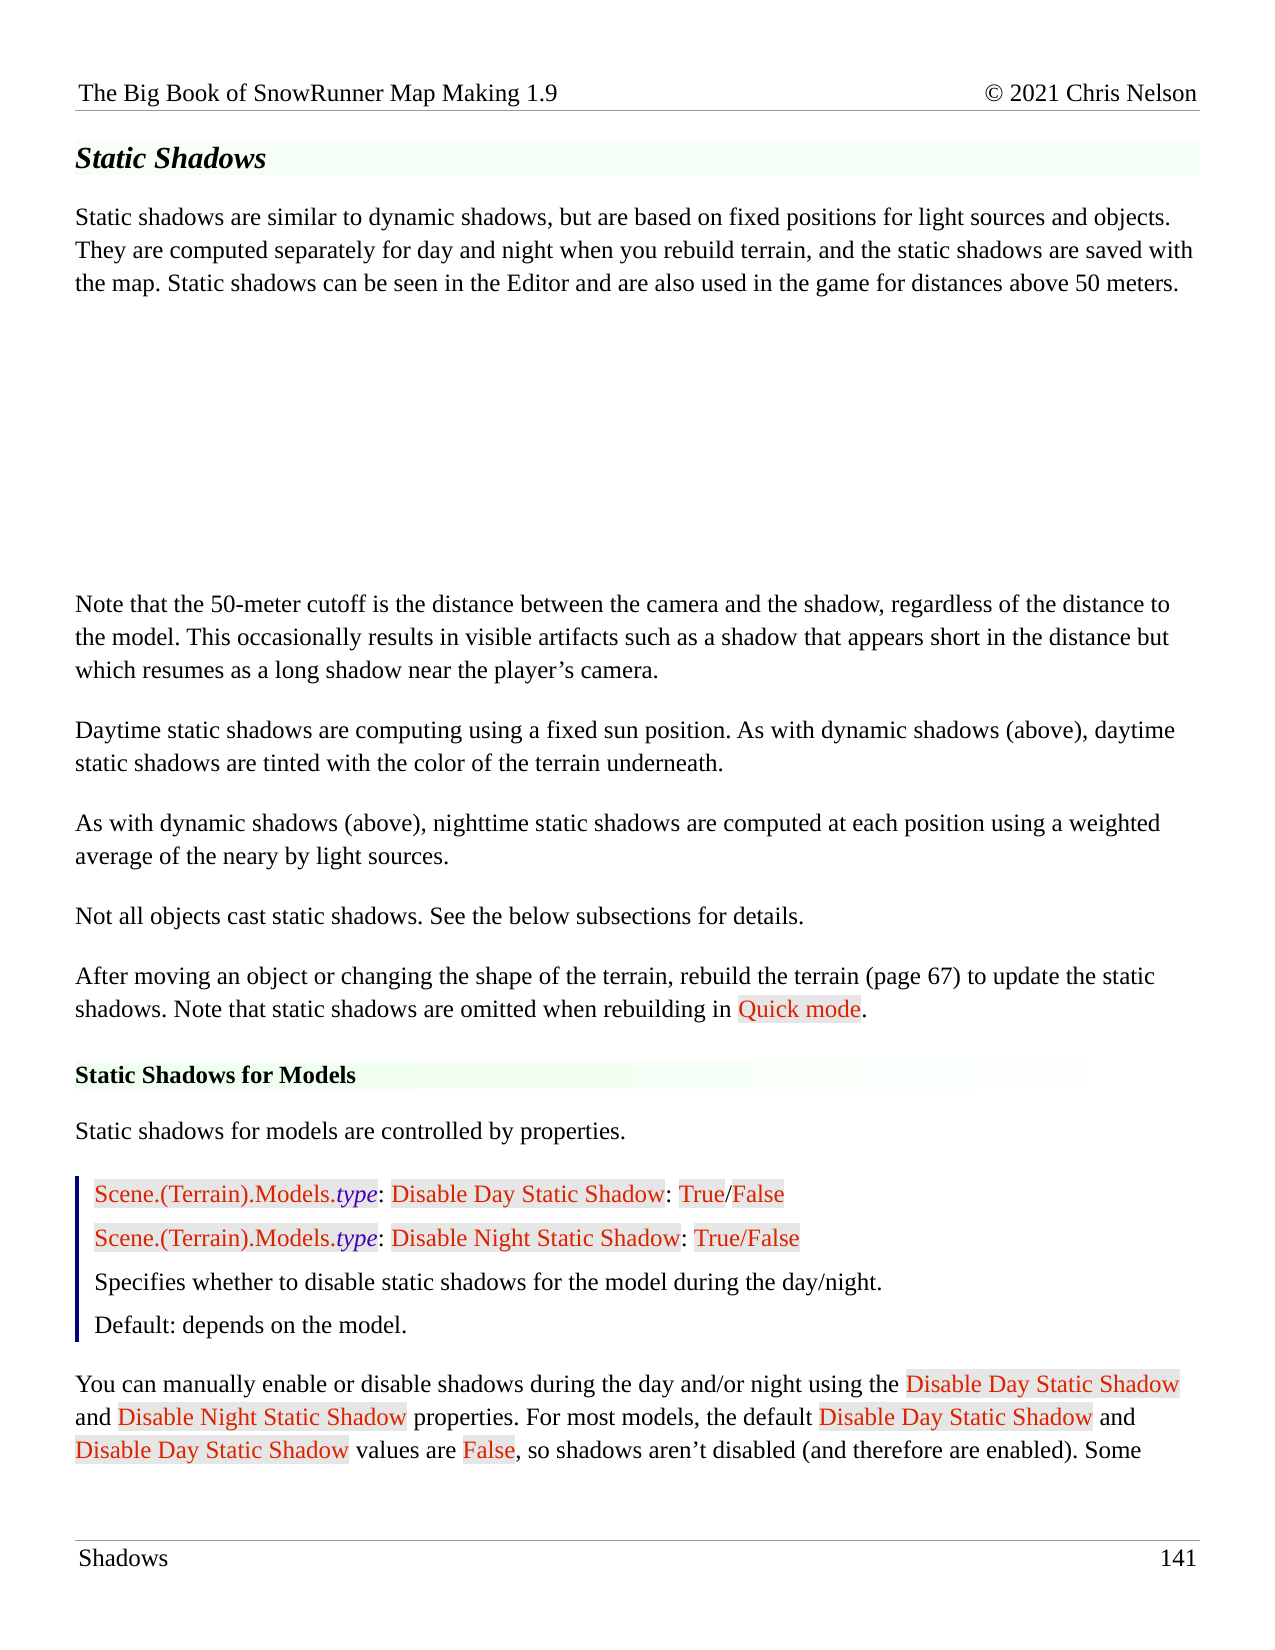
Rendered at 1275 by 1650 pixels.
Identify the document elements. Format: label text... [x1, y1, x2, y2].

text Not all objects cast static shadows. See the below subsections for details. [75, 901, 1200, 930]
text Note that the 50-meter cutoff is the distance between the camera and the shadow, regardless of the distance to the model. This occasionally results in visible artifacts such as a shadow that appears short in the distance but which resumes as a long shadow near the player’s camera. [75, 589, 1200, 684]
text Scene.(Terrain).Models.type: Disable Day Static Shadow: True/False [79, 1176, 1200, 1208]
text You can manually enable or disable shadows during the day and/or night using the Disable Day Static Shadow and Disable Night Static Shadow properties. For most models, the default Disable Day Static Shadow and Disable Day Static Shadow values are False, so shadows aren’t disabled (and therefore are enabled). Some [75, 1369, 1200, 1464]
subtitle Static Shadows [75, 140, 1200, 175]
text After moving an object or changing the shape of the terrain, rebuild the terrain (page 67) to update the static shadows. Note that static shadows are omitted when rebuilding in Quick mode. [75, 961, 1200, 1023]
text Static shadows for models are controlled by properties. [75, 1116, 1200, 1145]
subtitle Static Shadows for Models [75, 1061, 1200, 1089]
text Daytime static shadows are computing using a fixed sun position. As with dynamic shadows (above), daytime static shadows are tinted with the color of the terrain underneath. [75, 715, 1200, 777]
text As with dynamic shadows (above), nighttime static shadows are computed at each position using a weighted average of the neary by light sources. [75, 808, 1200, 870]
text Default: depends on the model. [79, 1307, 1200, 1342]
text Scene.(Terrain).Models.type: Disable Night Static Shadow: True/False [79, 1220, 1200, 1252]
text Static shadows are similar to dynamic shadows, but are based on fixed positions for light sources and objects. They are computed separately for day and night when you rebuild terrain, and the static shadows are saved with the map. Static shadows can be seen in the Editor and are also used in the game for distances above 50 meters. [75, 202, 1200, 297]
text Specifies whether to disable static shadows for the model during the day/night. [79, 1263, 1200, 1295]
